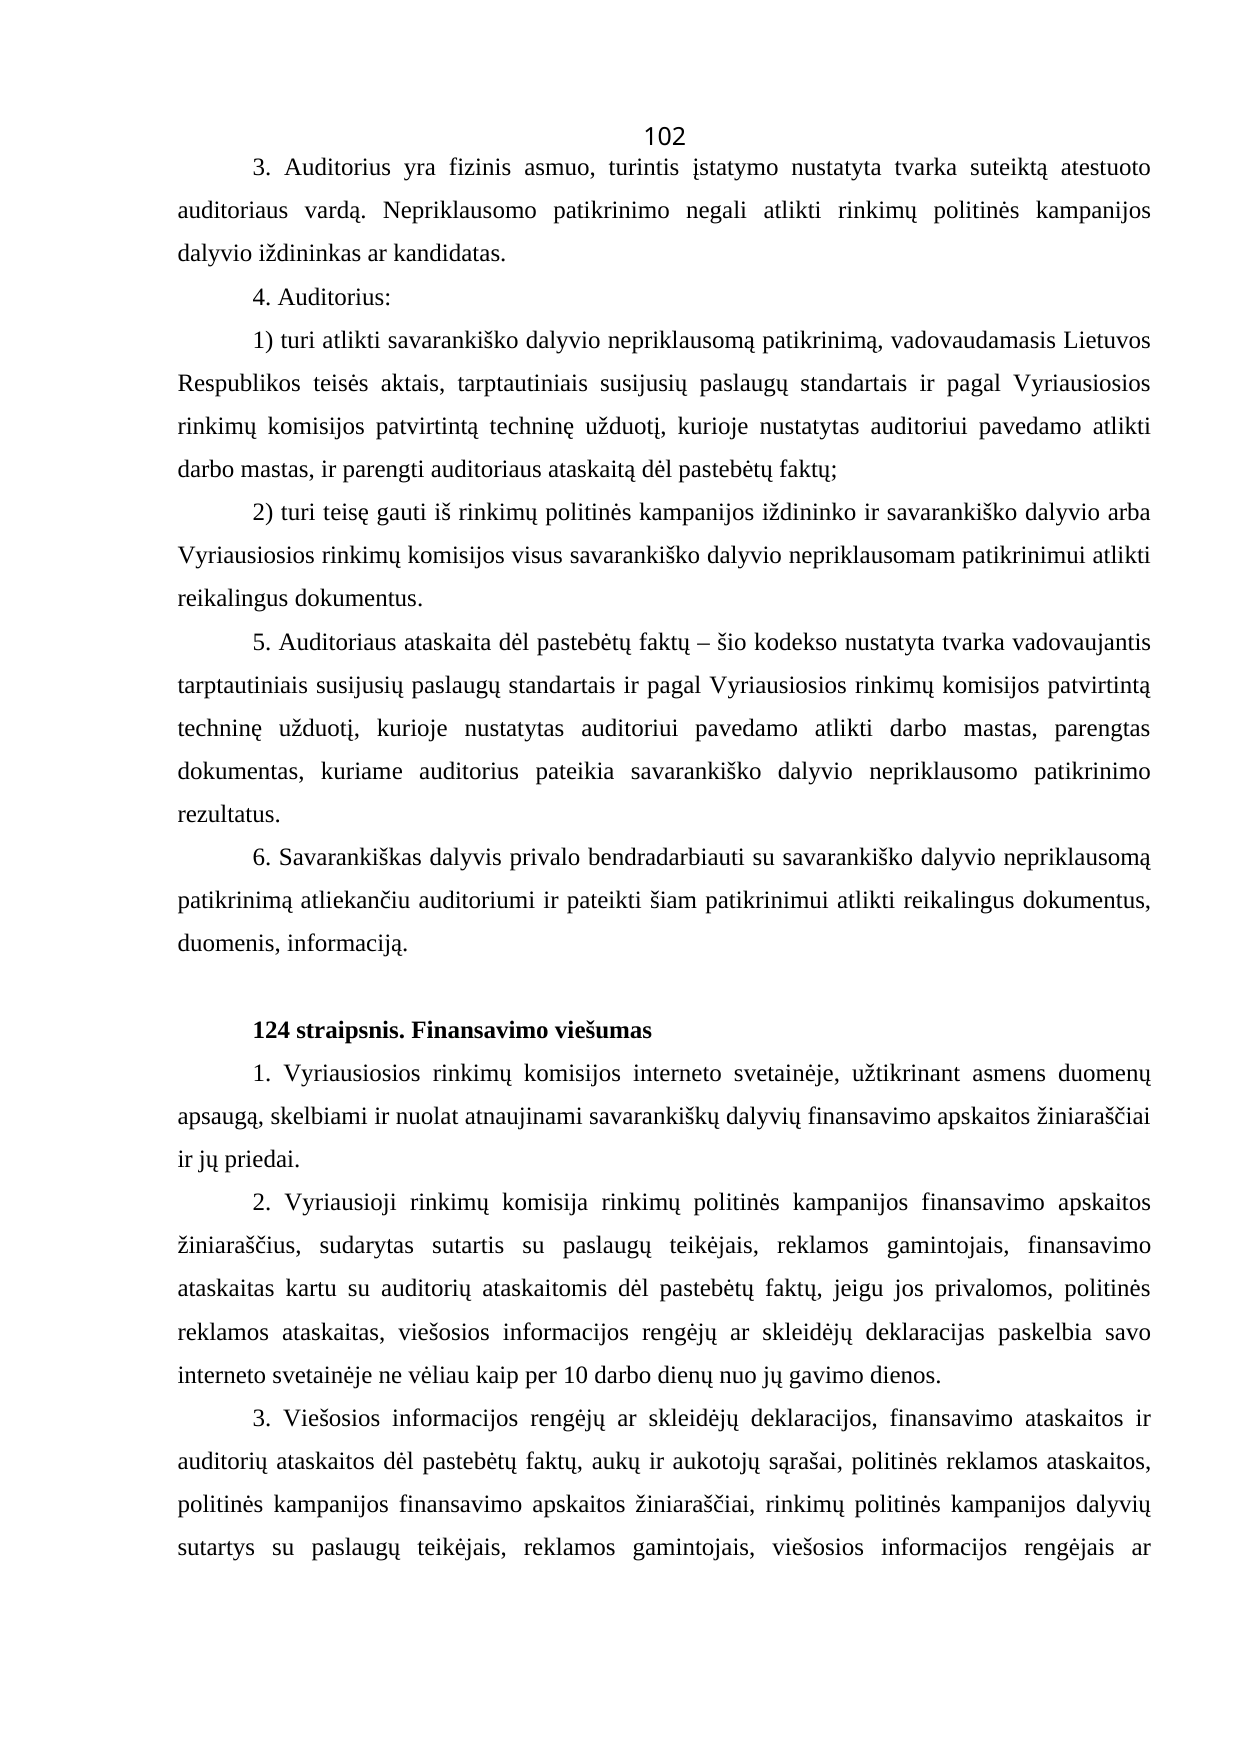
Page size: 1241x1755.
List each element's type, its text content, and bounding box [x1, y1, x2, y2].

text 124 straipsnis. Finansavimo viešumas [177, 1015, 1152, 1043]
text 5. Auditoriaus ataskaita dėl pastebėtų faktų – šio kodekso nustatyta tvarka vadovaujantis tarptautiniais susijusių paslaugų standartais ir pagal Vyriausiosios rinkimų komisijos patvirtintą techninę užduotį, kurioje nustatytas auditoriui pavedamo atlikti darbo mastas, parengtas dokumentas, kuriame auditorius pateikia savarankiško dalyvio nepriklausomo patikrinimo rezultatus. [177, 627, 1152, 828]
text 6. Savarankiškas dalyvis privalo bendradarbiauti su savarankiško dalyvio nepriklausomą patikrinimą atliekančiu auditoriumi ir pateikti šiam patikrinimui atlikti reikalingus dokumentus, duomenis, informaciją. [177, 842, 1152, 957]
text 2. Vyriausioji rinkimų komisija rinkimų politinės kampanijos finansavimo apskaitos žiniaraščius, sudarytas sutartis su paslaugų teikėjais, reklamos gamintojais, finansavimo ataskaitas kartu su auditorių ataskaitomis dėl pastebėtų faktų, jeigu jos privalomos, politinės reklamos ataskaitas, viešosios informacijos rengėjų ar skleidėjų deklaracijas paskelbia savo interneto svetainėje ne vėliau kaip per 10 darbo dienų nuo jų gavimo dienos. [177, 1187, 1152, 1388]
text 4. Auditorius: [177, 282, 1152, 310]
text 3. Viešosios informacijos rengėjų ar skleidėjų deklaracijos, finansavimo ataskaitos ir auditorių ataskaitos dėl pastebėtų faktų, aukų ir aukotojų sąrašai, politinės reklamos ataskaitos, politinės kampanijos finansavimo apskaitos žiniaraščiai, rinkimų politinės kampanijos dalyvių sutartys su paslaugų teikėjais, reklamos gamintojais, viešosios informacijos rengėjais ar [177, 1403, 1152, 1561]
text 1. Vyriausiosios rinkimų komisijos interneto svetainėje, užtikrinant asmens duomenų apsaugą, skelbiami ir nuolat atnaujinami savarankiškų dalyvių finansavimo apskaitos žiniaraščiai ir jų priedai. [177, 1058, 1152, 1173]
text 3. Auditorius yra fizinis asmuo, turintis įstatymo nustatyta tvarka suteiktą atestuoto auditoriaus vardą. Nepriklausomo patikrinimo negali atlikti rinkimų politinės kampanijos dalyvio iždininkas ar kandidatas. [177, 152, 1152, 267]
text 2) turi teisę gauti iš rinkimų politinės kampanijos iždininko ir savarankiško dalyvio arba Vyriausiosios rinkimų komisijos visus savarankiško dalyvio nepriklausomam patikrinimui atlikti reikalingus dokumentus. [177, 497, 1152, 612]
text 1) turi atlikti savarankiško dalyvio nepriklausomą patikrinimą, vadovaudamasis Lietuvos Respublikos teisės aktais, tarptautiniais susijusių paslaugų standartais ir pagal Vyriausiosios rinkimų komisijos patvirtintą techninę užduotį, kurioje nustatytas auditoriui pavedamo atlikti darbo mastas, ir parengti auditoriaus ataskaitą dėl pastebėtų faktų; [177, 325, 1152, 483]
